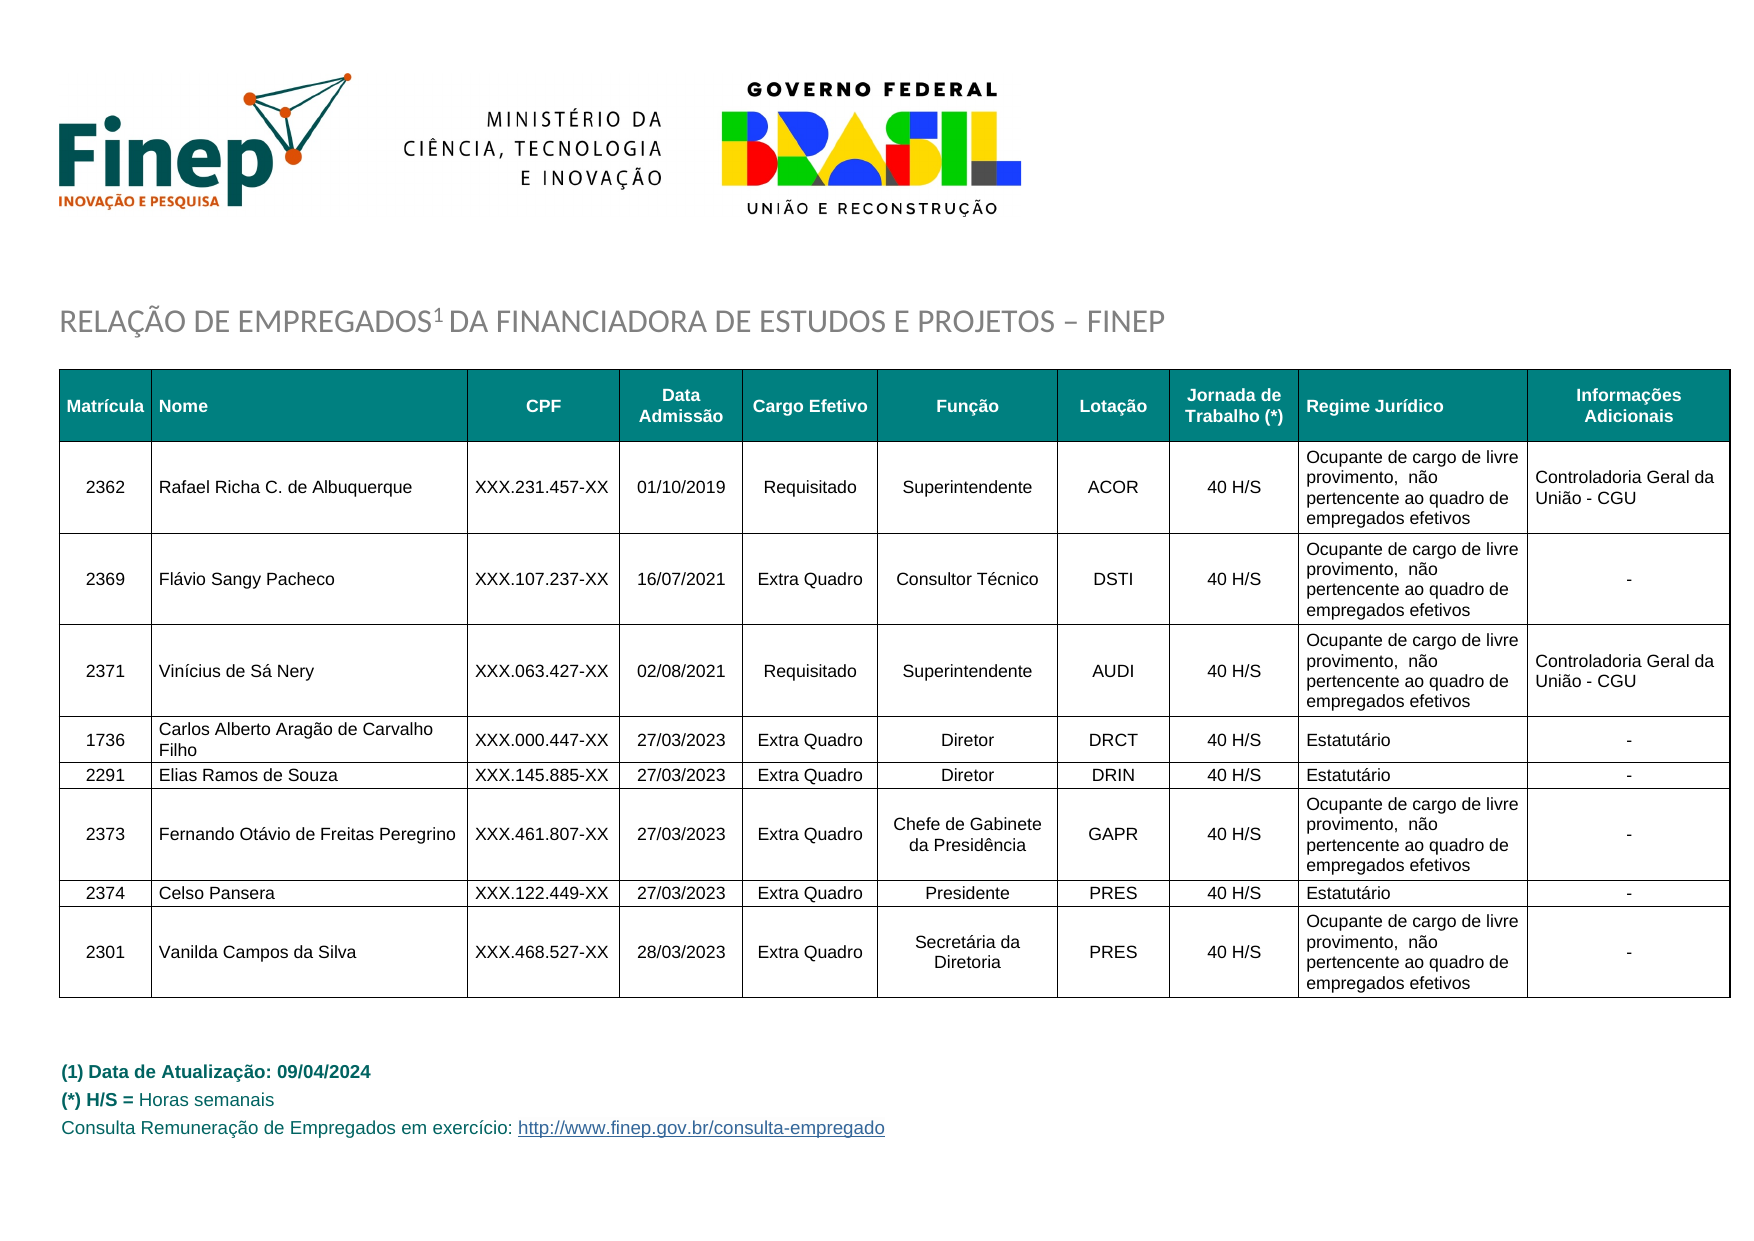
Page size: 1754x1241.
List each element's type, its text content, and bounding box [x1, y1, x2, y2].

table_cell Fernando Otávio de Freitas Peregrino [152, 789, 467, 879]
table_cell Secretária da Diretoria [878, 907, 1057, 997]
table_cell Ocupante de cargo de livre provimento, não pertencente ao quadro de empregados efetivos [1299, 442, 1527, 533]
table_cell 2373 [60, 789, 151, 879]
table_cell DRIN [1058, 763, 1169, 788]
table_cell Ocupante de cargo de livre provimento, não pertencente ao quadro de empregados efetivos [1299, 625, 1527, 716]
table_cell DSTI [1058, 534, 1169, 624]
table_cell 2291 [60, 763, 151, 788]
table_cell Extra Quadro [743, 789, 877, 879]
table_cell 27/03/2023 [620, 789, 742, 879]
table_cell Carlos Alberto Aragão de Carvalho Filho [152, 717, 467, 762]
table_cell - [1528, 789, 1729, 879]
table_header Função [878, 370, 1057, 441]
table_cell XXX.231.457-XX [468, 442, 619, 533]
table_cell Ocupante de cargo de livre provimento, não pertencente ao quadro de empregados efetivos [1299, 907, 1527, 997]
table_cell 40 H/S [1170, 907, 1298, 997]
table_cell XXX.122.449-XX [468, 881, 619, 906]
table_cell 40 H/S [1170, 763, 1298, 788]
table_cell 16/07/2021 [620, 534, 742, 624]
table_cell Estatutário [1299, 763, 1527, 788]
table_cell XXX.461.807-XX [468, 789, 619, 879]
table_cell Controladoria Geral da União - CGU [1528, 442, 1729, 533]
table_cell AUDI [1058, 625, 1169, 716]
table_cell Vinícius de Sá Nery [152, 625, 467, 716]
table_cell 1736 [60, 717, 151, 762]
table_cell - [1528, 717, 1729, 762]
table_cell Estatutário [1299, 717, 1527, 762]
table_cell 02/08/2021 [620, 625, 742, 716]
table_header Regime Jurídico [1299, 370, 1527, 441]
table_header Cargo Efetivo [743, 370, 877, 441]
table_cell XXX.000.447-XX [468, 717, 619, 762]
table_cell Superintendente [878, 625, 1057, 716]
table_cell 2301 [60, 907, 151, 997]
table_cell Extra Quadro [743, 763, 877, 788]
table_cell 2374 [60, 881, 151, 906]
table_cell Controladoria Geral da União - CGU [1528, 625, 1729, 716]
table_cell Vanilda Campos da Silva [152, 907, 467, 997]
table_cell Extra Quadro [743, 717, 877, 762]
table_header Lotação [1058, 370, 1169, 441]
table_cell - [1528, 763, 1729, 788]
table_cell Extra Quadro [743, 907, 877, 997]
table_header Jornada de Trabalho (*) [1170, 370, 1298, 441]
table_cell XXX.063.427-XX [468, 625, 619, 716]
table_cell Ocupante de cargo de livre provimento, não pertencente ao quadro de empregados efetivos [1299, 534, 1527, 624]
table_cell - [1528, 534, 1729, 624]
table_cell 01/10/2019 [620, 442, 742, 533]
table_cell 2369 [60, 534, 151, 624]
table_cell 40 H/S [1170, 625, 1298, 716]
table_cell Ocupante de cargo de livre provimento, não pertencente ao quadro de empregados efetivos [1299, 789, 1527, 879]
table_cell 40 H/S [1170, 881, 1298, 906]
table_cell 2371 [60, 625, 151, 716]
table_cell Elias Ramos de Souza [152, 763, 467, 788]
table_cell - [1528, 907, 1729, 997]
table_cell Diretor [878, 763, 1057, 788]
table_cell XXX.107.237-XX [468, 534, 619, 624]
table_cell Requisitado [743, 625, 877, 716]
table_cell PRES [1058, 881, 1169, 906]
table_header Informações Adicionais [1528, 370, 1729, 441]
table_cell 40 H/S [1170, 789, 1298, 879]
table_cell XXX.468.527-XX [468, 907, 619, 997]
table_cell Estatutário [1299, 881, 1527, 906]
table_cell Extra Quadro [743, 534, 877, 624]
table_header Matrícula [60, 370, 151, 441]
table_cell Chefe de Gabinete da Presidência [878, 789, 1057, 879]
table_cell Diretor [878, 717, 1057, 762]
table_cell DRCT [1058, 717, 1169, 762]
table_cell 27/03/2023 [620, 881, 742, 906]
table_cell 27/03/2023 [620, 717, 742, 762]
table_cell 40 H/S [1170, 534, 1298, 624]
table_cell GAPR [1058, 789, 1169, 879]
table_cell 27/03/2023 [620, 763, 742, 788]
table_cell Extra Quadro [743, 881, 877, 906]
table_cell PRES [1058, 907, 1169, 997]
table_cell 40 H/S [1170, 442, 1298, 533]
table_cell Rafael Richa C. de Albuquerque [152, 442, 467, 533]
table_cell 2362 [60, 442, 151, 533]
table_header CPF [468, 370, 619, 441]
table_cell XXX.145.885-XX [468, 763, 619, 788]
table_header Data Admissão [620, 370, 742, 441]
table_cell Requisitado [743, 442, 877, 533]
table_cell 28/03/2023 [620, 907, 742, 997]
table_header Nome [152, 370, 467, 441]
table_cell Celso Pansera [152, 881, 467, 906]
table_cell 40 H/S [1170, 717, 1298, 762]
table_cell Presidente [878, 881, 1057, 906]
table_cell Consultor Técnico [878, 534, 1057, 624]
table_cell Superintendente [878, 442, 1057, 533]
table_cell ACOR [1058, 442, 1169, 533]
table_cell - [1528, 881, 1729, 906]
table_cell Flávio Sangy Pacheco [152, 534, 467, 624]
